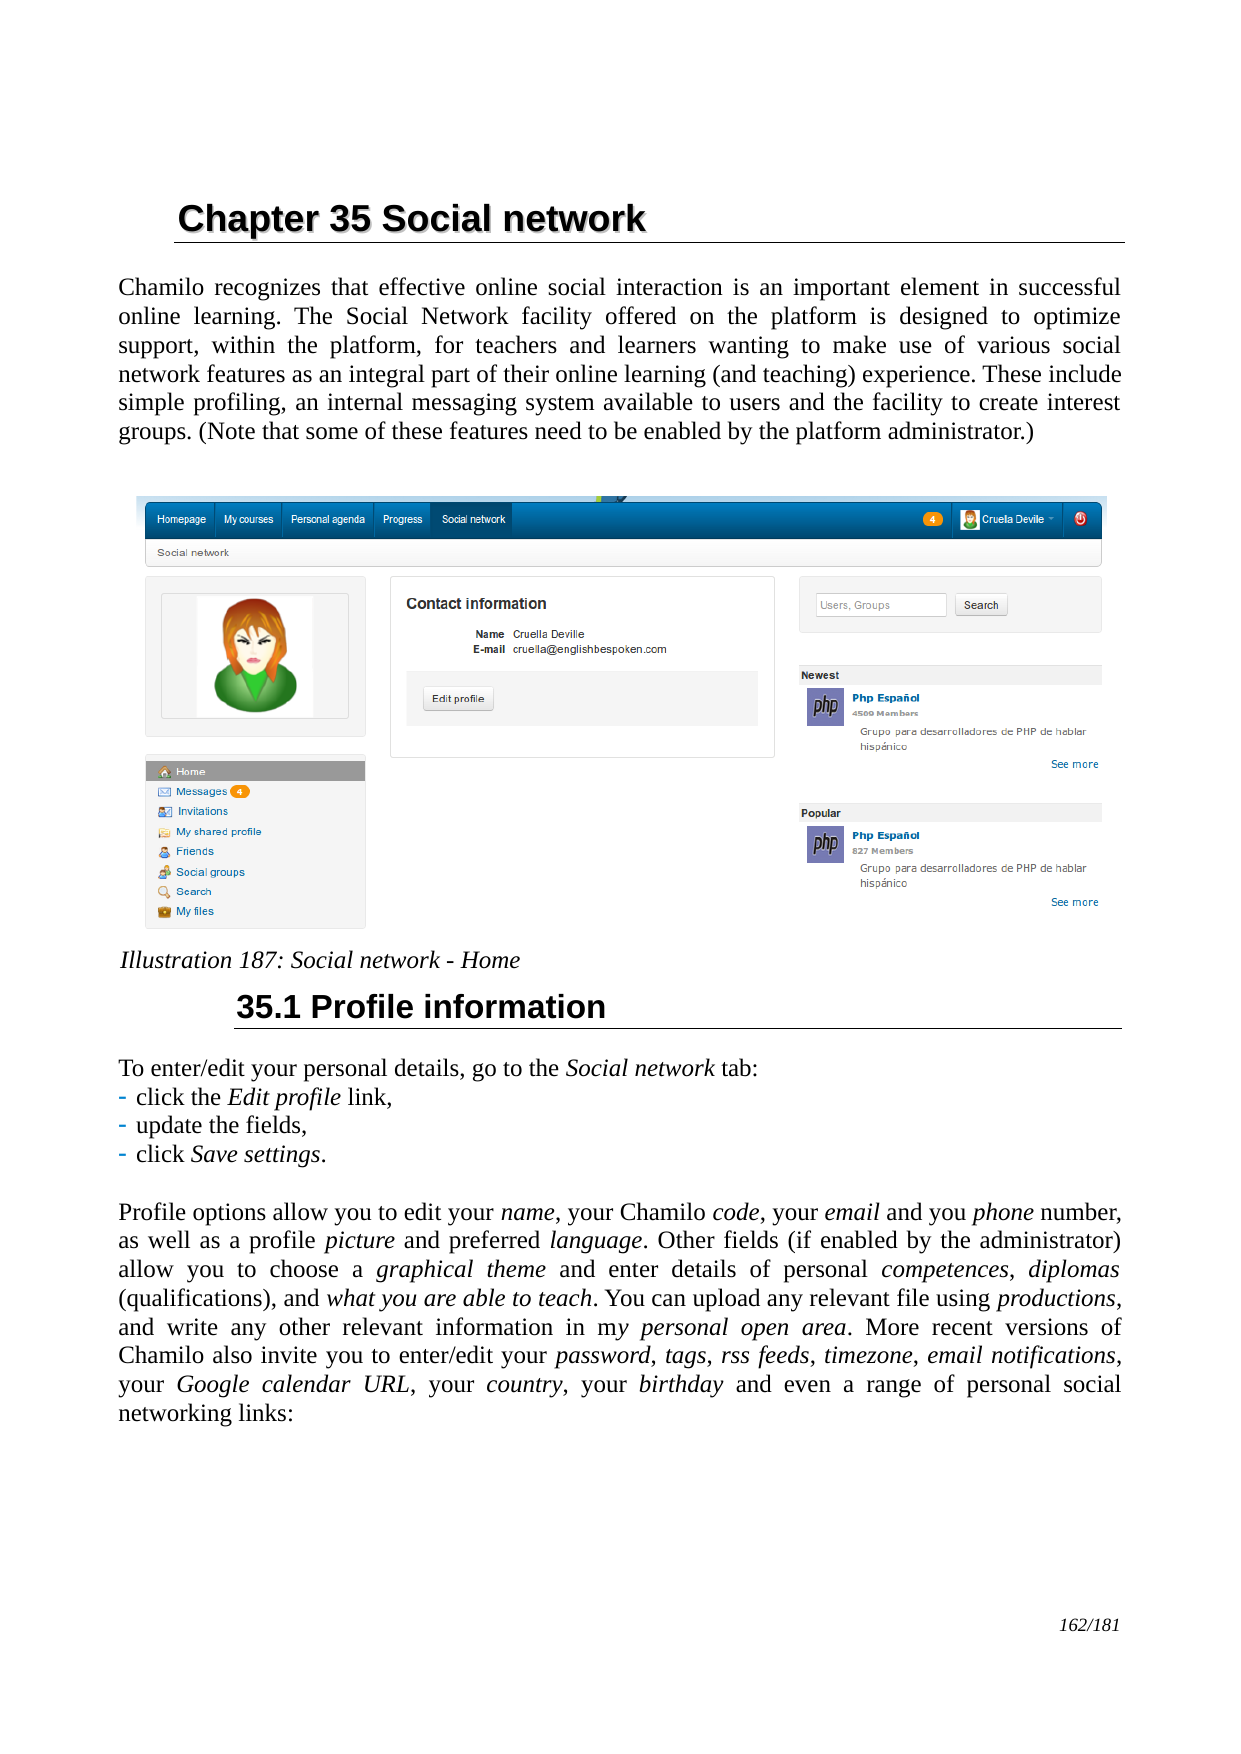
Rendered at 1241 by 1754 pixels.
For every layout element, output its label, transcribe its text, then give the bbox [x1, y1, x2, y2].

list update the fields, [118, 1111, 1122, 1139]
picture [136, 496, 1107, 936]
text Chamilo recognizes that effective online social interaction is an important element in successful online learning. The Social Network facility offered on the platform is designed to optimize support, within the platform, for teachers and learners wanting to make use of various social network features as an integral part of their online learning (and teaching) experience. These include simple profiling, an internal messaging system available to users and the facility to create interest groups. (Note that some of these features need to be enabled by the platform administrator.) [118, 272, 1122, 445]
list click the Edit profile link, [118, 1082, 1122, 1111]
text Profile options allow you to edit your name, your Chamilo code, your email and you phone number, as well as a profile picture and preferred language. Other fields (if enabled by the administrator) allow you to choose a graphical theme and enter details of personal competences, diplomas (qualifications), and what you are able to teach. You can upload any relevant file using productions, and write any other relevant information in my personal open area. More recent versions of Chamilo also invite you to enter/edit your password, tags, rss feeds, timezone, email notifications, your Google calendar URL, your country, your birthday and even a range of personal social networking links: [118, 1197, 1122, 1427]
subtitle Social network [174, 193, 1125, 242]
text To enter/edit your personal details, go to the Social network tab: [118, 1053, 1122, 1082]
list click Save settings. [118, 1139, 1122, 1168]
text Illustration 187: Social network - Home [120, 945, 1120, 973]
subtitle Profile information [234, 987, 1122, 1028]
